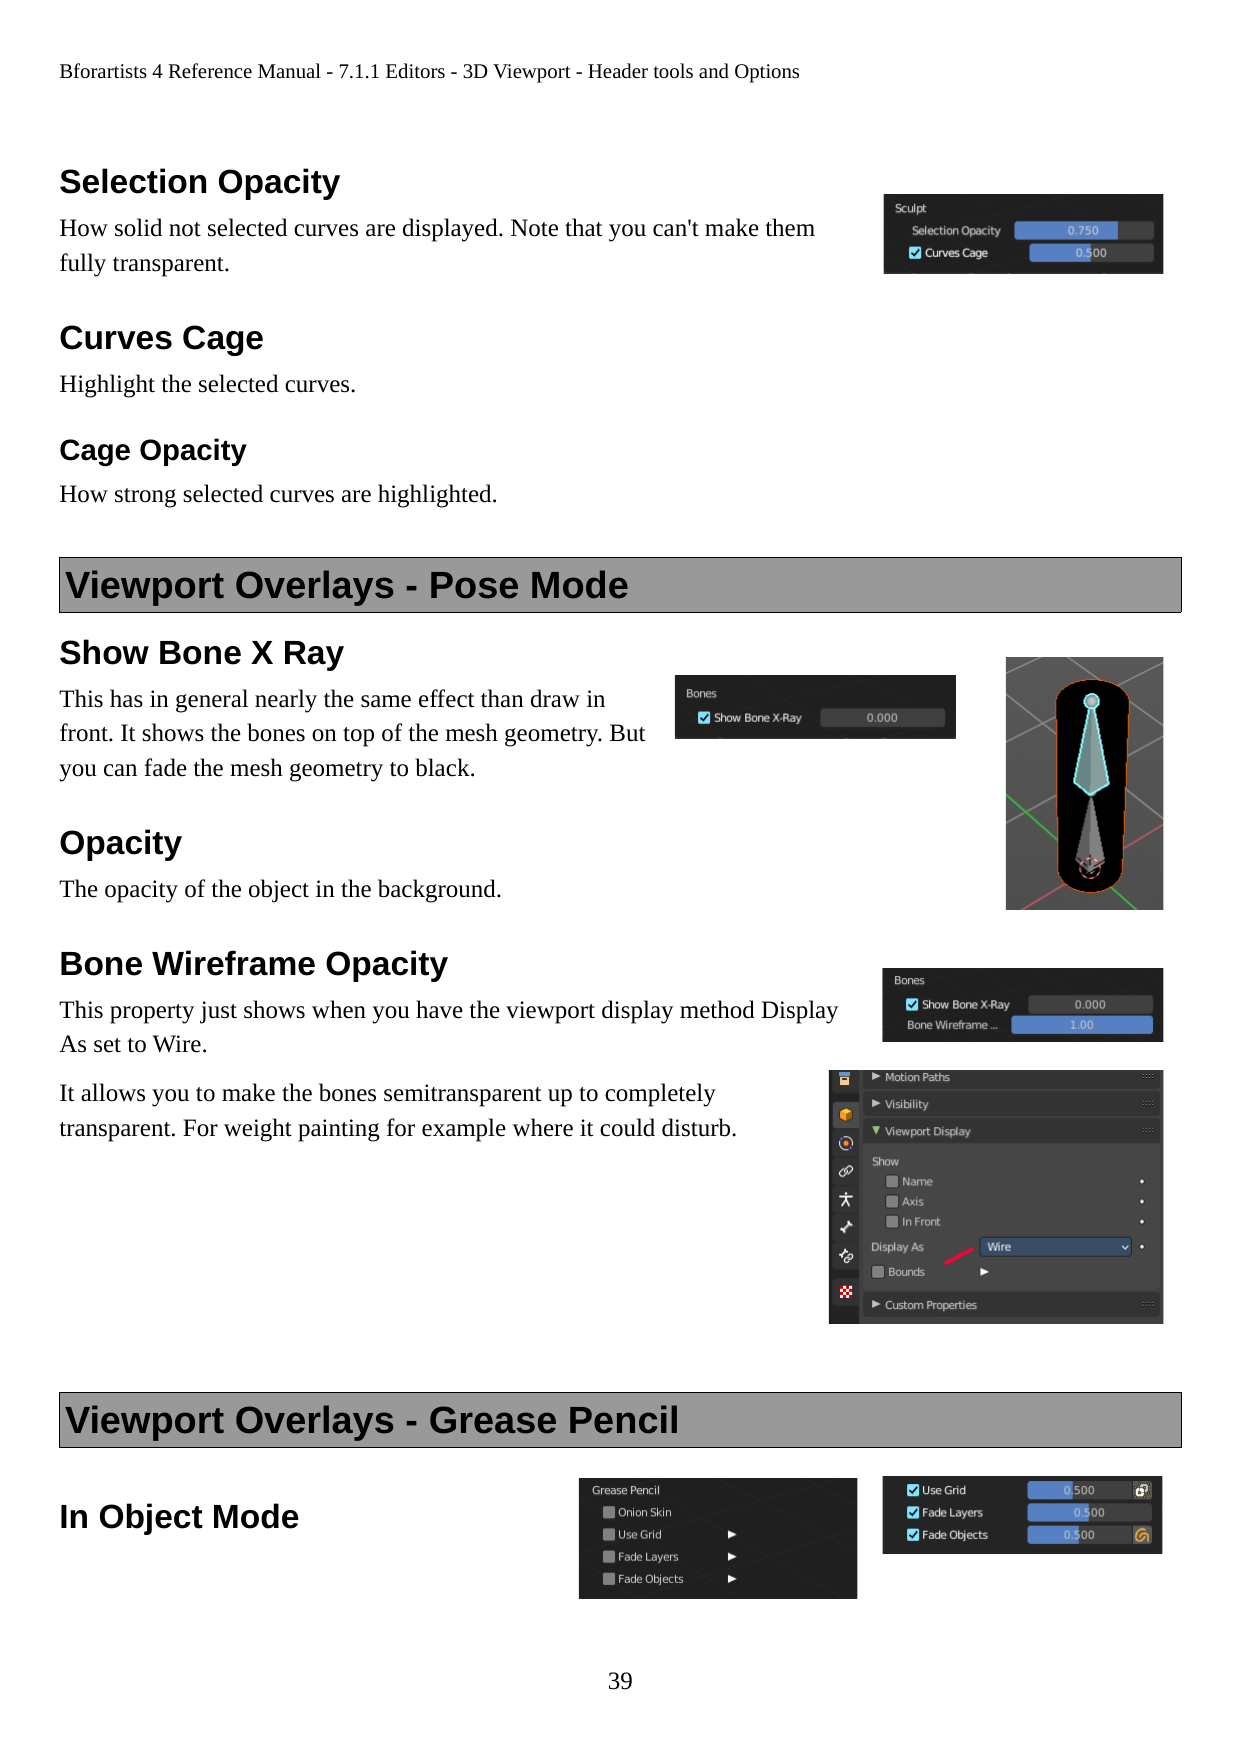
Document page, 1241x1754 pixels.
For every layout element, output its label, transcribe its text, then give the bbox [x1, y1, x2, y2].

subtitle [1163, 1497, 1181, 1536]
subtitle [858, 1497, 882, 1536]
text Highlight the selected curves. [59, 369, 1181, 398]
picture [882, 1476, 1163, 1554]
subtitle [1164, 823, 1181, 861]
picture [882, 968, 1164, 1042]
subtitle Show Bone X Ray [59, 633, 1181, 671]
subtitle Bone Wireframe Opacity [59, 944, 1181, 982]
table_header Viewport Overlays - Pose Mode [60, 558, 1181, 612]
text The opacity of the object in the background. [59, 874, 1005, 903]
subtitle Selection Opacity [59, 162, 1181, 201]
picture [828, 1070, 1164, 1324]
text How strong selected curves are highlighted. [59, 479, 1181, 507]
picture [578, 1478, 858, 1599]
text This property just shows when you have the viewport display method Display As set to Wire. [59, 1042, 1181, 1058]
subtitle Curves Cage [59, 318, 1181, 356]
subtitle Cage Opacity [59, 432, 1181, 466]
table_header Viewport Overlays - Grease Pencil [60, 1393, 1181, 1447]
picture [883, 194, 1164, 274]
subtitle In Object Mode [59, 1497, 578, 1536]
picture [674, 675, 956, 739]
text This has in general nearly the same effect than draw in front. It shows the bones on top of the mesh geometry. But you can fade the mesh geometry to black. [59, 739, 1005, 782]
text How solid not selected curves are displayed. Note that you can't make them fully transparent. [59, 213, 1181, 277]
text It allows you to make the bones semitransparent up to completely transparent. For weight painting for example where it could disturb. [59, 1078, 828, 1142]
picture [1005, 657, 1164, 910]
subtitle Opacity [59, 823, 1005, 861]
